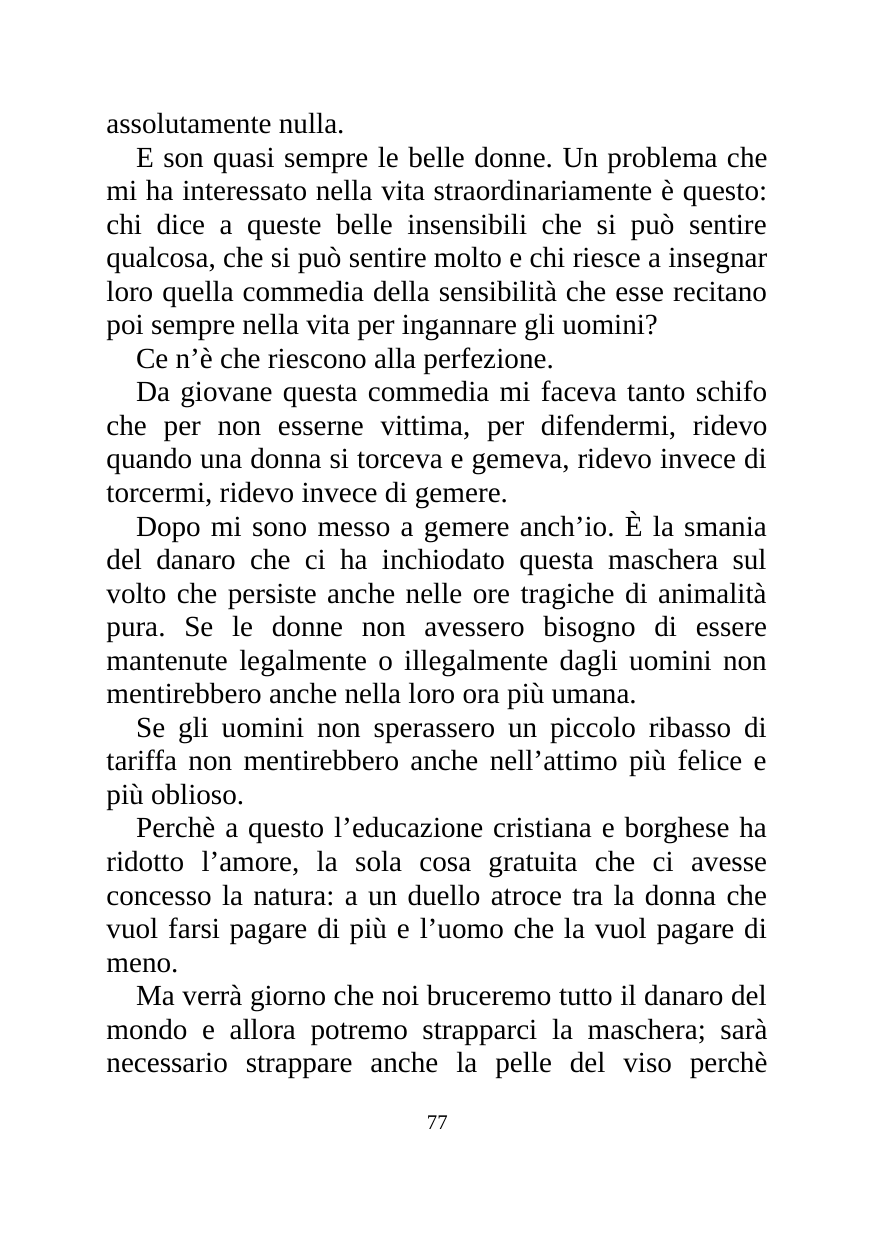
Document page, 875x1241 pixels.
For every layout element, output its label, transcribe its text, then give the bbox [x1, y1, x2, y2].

text E son quasi sempre le belle donne. Un problema che mi ha interessato nella vita straordinariamente è questo: chi dice a queste belle insensibili che si può sentire qualcosa, che si può sentire molto e chi riesce a insegnar loro quella commedia della sensibilità che esse recitano poi sempre nella vita per ingannare gli uomini? [106, 140, 768, 341]
text Da giovane questa commedia mi faceva tanto schifo che per non esserne vittima, per difendermi, ridevo quando una donna si torceva e gemeva, ridevo invece di torcermi, ridevo invece di gemere. [106, 374, 768, 509]
text Se gli uomini non sperassero un piccolo ribasso di tariffa non mentirebbero anche nell’attimo più felice e più oblioso. [106, 710, 768, 811]
text Dopo mi sono messo a gemere anch’io. È la smania del danaro che ci ha inchiodato questa maschera sul volto che persiste anche nelle ore tragiche di animalità pura. Se le donne non avessero bisogno di essere mantenute legalmente o illegalmente dagli uomini non mentirebbero anche nella loro ora più umana. [106, 509, 768, 710]
text Perchè a questo l’educazione cristiana e borghese ha ridotto l’amore, la sola cosa gratuita che ci avesse concesso la natura: a un duello atroce tra la donna che vuol farsi pagare di più e l’uomo che la vuol pagare di meno. [106, 811, 768, 978]
text Ce n’è che riescono alla perfezione. [106, 341, 768, 374]
text assolutamente nulla. [106, 106, 768, 140]
text Ma verrà giorno che noi bruceremo tutto il danaro del mondo e allora potremo strapparci la maschera; sarà necessario strappare anche la pelle del viso perchè [106, 978, 768, 1079]
